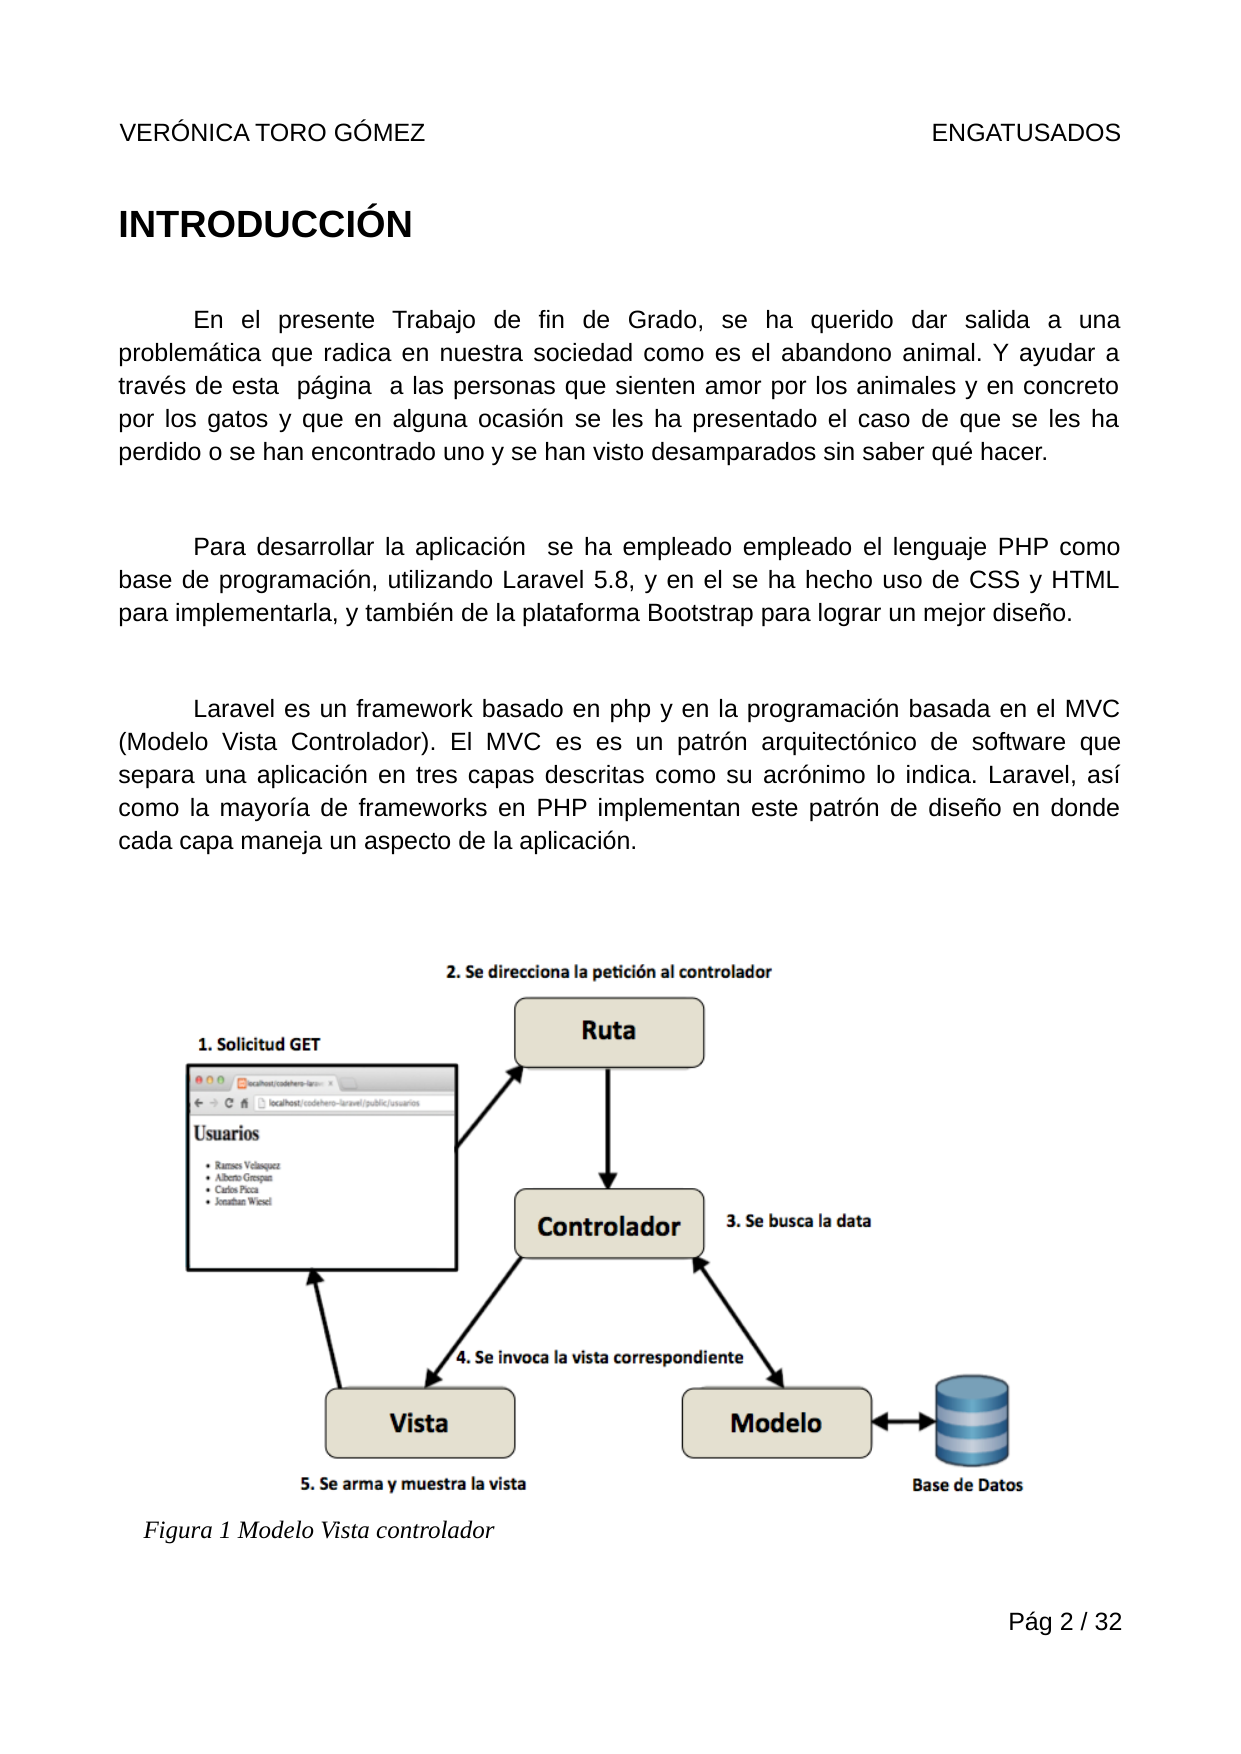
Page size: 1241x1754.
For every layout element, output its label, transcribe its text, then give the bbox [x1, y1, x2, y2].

text Para desarrollar la aplicación se ha empleado empleado el lenguaje PHP como base de programación, utilizando Laravel 5.8, y en el se ha hecho uso de CSS y HTML para implementarla, y también de la plataforma Bootstrap para lograr un mejor diseño. [118, 532, 1122, 627]
text Figura 1 Modelo Vista controlador [143, 1515, 1097, 1543]
picture [143, 933, 1097, 1515]
text Laravel es un framework basado en php y en la programación basada en el MVC (Modelo Vista Controlador). El MVC es es un patrón arquitectónico de software que separa una aplicación en tres capas descritas como su acrónimo lo indica. Laravel, así como la mayoría de frameworks en PHP implementan este patrón de diseño en donde cada capa maneja un aspecto de la aplicación. [118, 694, 1122, 854]
text En el presente Trabajo de fin de Grado, se ha querido dar salida a una problemática que radica en nuestra sociedad como es el abandono animal. Y ayudar a través de esta página a las personas que sienten amor por los animales y en concreto por los gatos y que en alguna ocasión se les ha presentado el caso de que se les ha perdido o se han encontrado uno y se han visto desamparados sin saber qué hacer. [118, 305, 1122, 466]
subtitle INTRODUCCIÓN [118, 201, 1122, 245]
